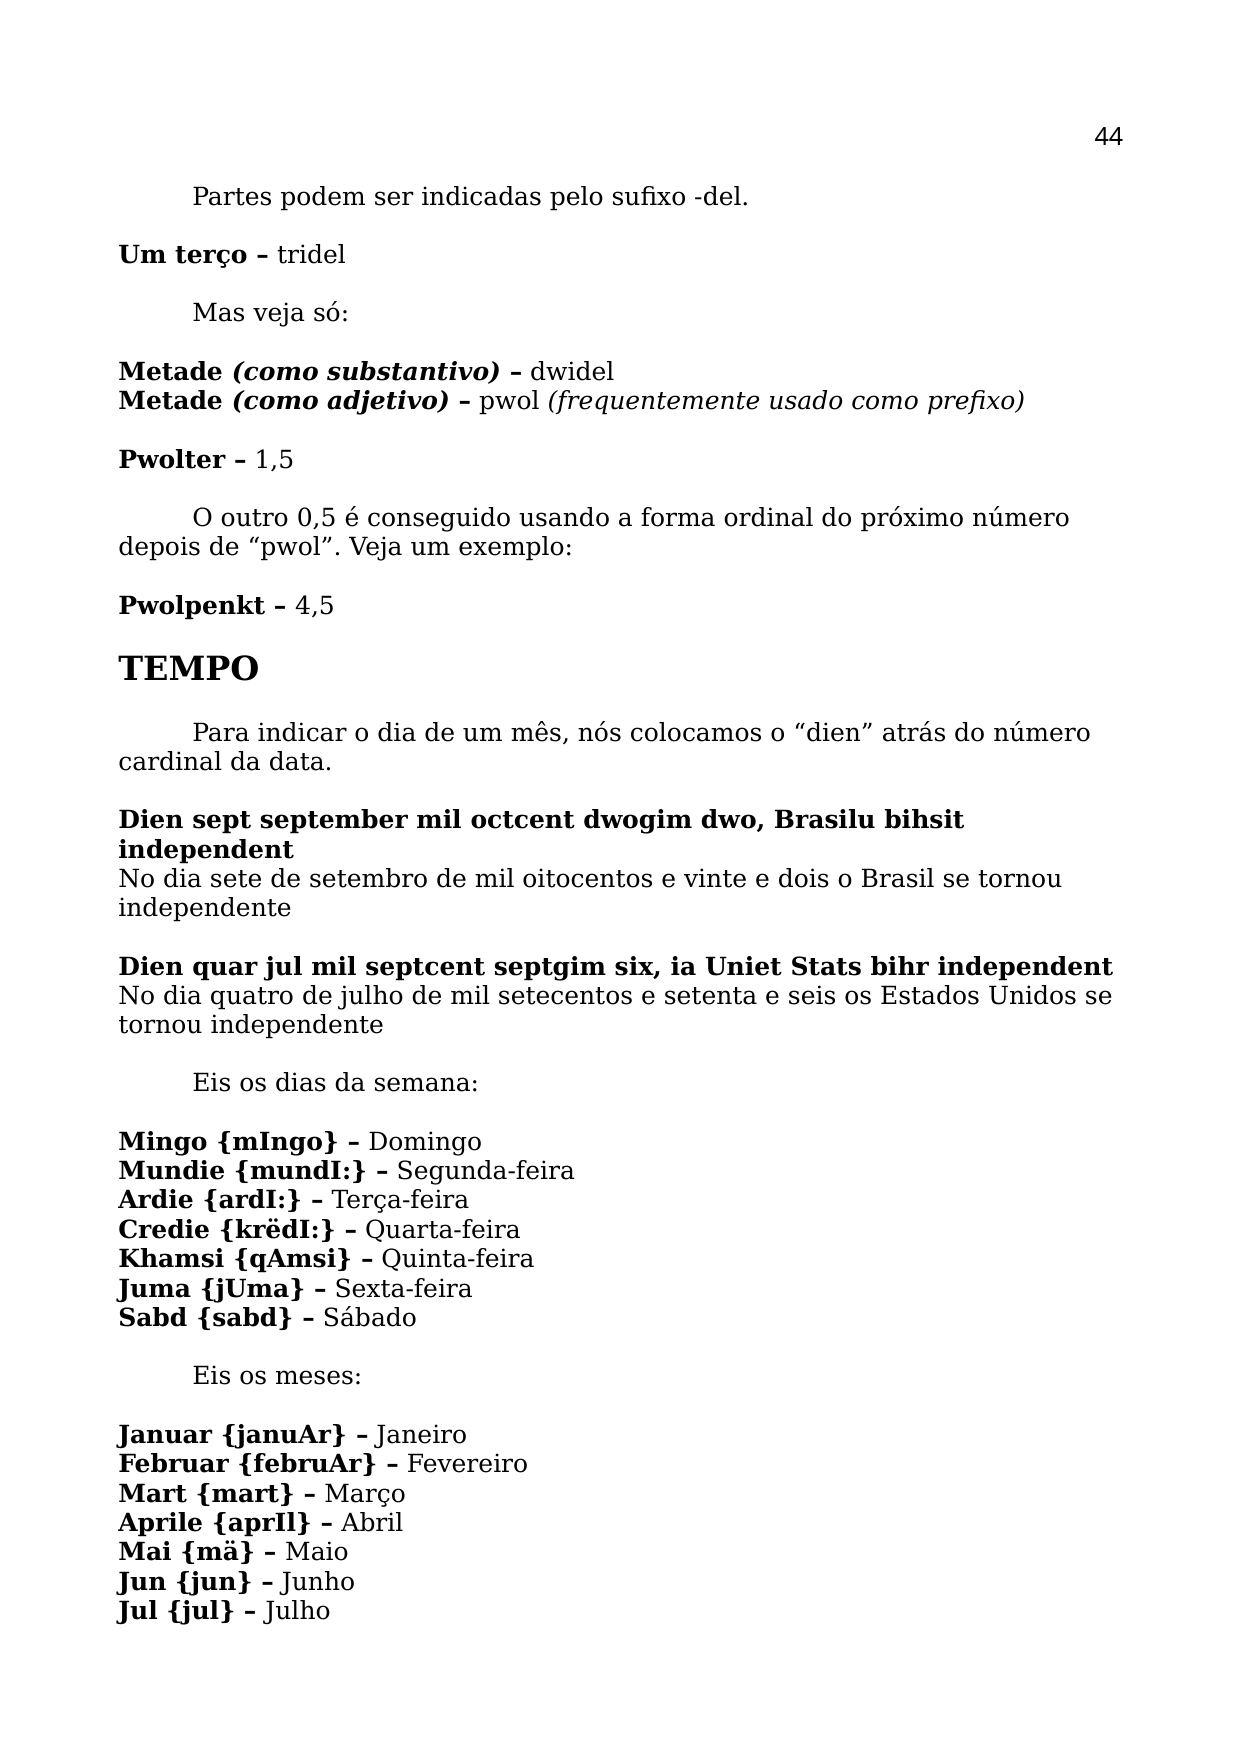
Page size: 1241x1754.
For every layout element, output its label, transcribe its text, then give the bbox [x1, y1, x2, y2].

text Ardie {ardI:} – Terça-feira [118, 1185, 1123, 1215]
text Partes podem ser indicadas pelo sufixo -del. [118, 182, 1123, 211]
text Jul {jul} – Julho [118, 1596, 1123, 1625]
text Credie {krëdI:} – Quarta-feira [118, 1215, 1123, 1244]
text Februar {februAr} – Fevereiro [118, 1449, 1123, 1478]
text Mundie {mundI:} – Segunda-feira [118, 1156, 1123, 1185]
text Pwolpenkt – 4,5 [118, 591, 1123, 620]
text No dia sete de setembro de mil oitocentos e vinte e dois o Brasil se tornou independente [118, 864, 1123, 922]
text Metade (como adjetivo) – pwol (frequentemente usado como prefixo) [118, 386, 1123, 416]
text Dien sept september mil octcent dwogim dwo, Brasilu bihsit independent [118, 805, 1123, 864]
text Jun {jun} – Junho [118, 1567, 1123, 1596]
text Metade (como substantivo) – dwidel [118, 357, 1123, 386]
text Khamsi {qAmsi} – Quinta-feira [118, 1244, 1123, 1273]
text Dien quar jul mil septcent septgim six, ia Uniet Stats bihr independent [118, 951, 1123, 981]
text Mingo {mIngo} – Domingo [118, 1127, 1123, 1156]
text Para indicar o dia de um mês, nós colocamos o “dien” atrás do número cardinal da data. [118, 718, 1123, 776]
text O outro 0,5 é conseguido usando a forma ordinal do próximo número depois de “pwol”. Veja um exemplo: [118, 503, 1123, 562]
subtitle TEMPO [118, 649, 1123, 688]
text Januar {januAr} – Janeiro [118, 1420, 1123, 1449]
text No dia quatro de julho de mil setecentos e setenta e seis os Estados Unidos se tornou independente [118, 981, 1123, 1039]
text Sabd {sabd} – Sábado [118, 1303, 1123, 1332]
text Mai {mä} – Maio [118, 1537, 1123, 1567]
text Mart {mart} – Março [118, 1478, 1123, 1508]
text Eis os meses: [118, 1361, 1123, 1391]
text Juma {jUma} – Sexta-feira [118, 1273, 1123, 1303]
text Um terço – tridel [118, 240, 1123, 269]
text Mas veja só: [118, 298, 1123, 328]
text Aprile {aprIl} – Abril [118, 1508, 1123, 1537]
text Eis os dias da semana: [118, 1068, 1123, 1097]
text Pwolter – 1,5 [118, 445, 1123, 474]
